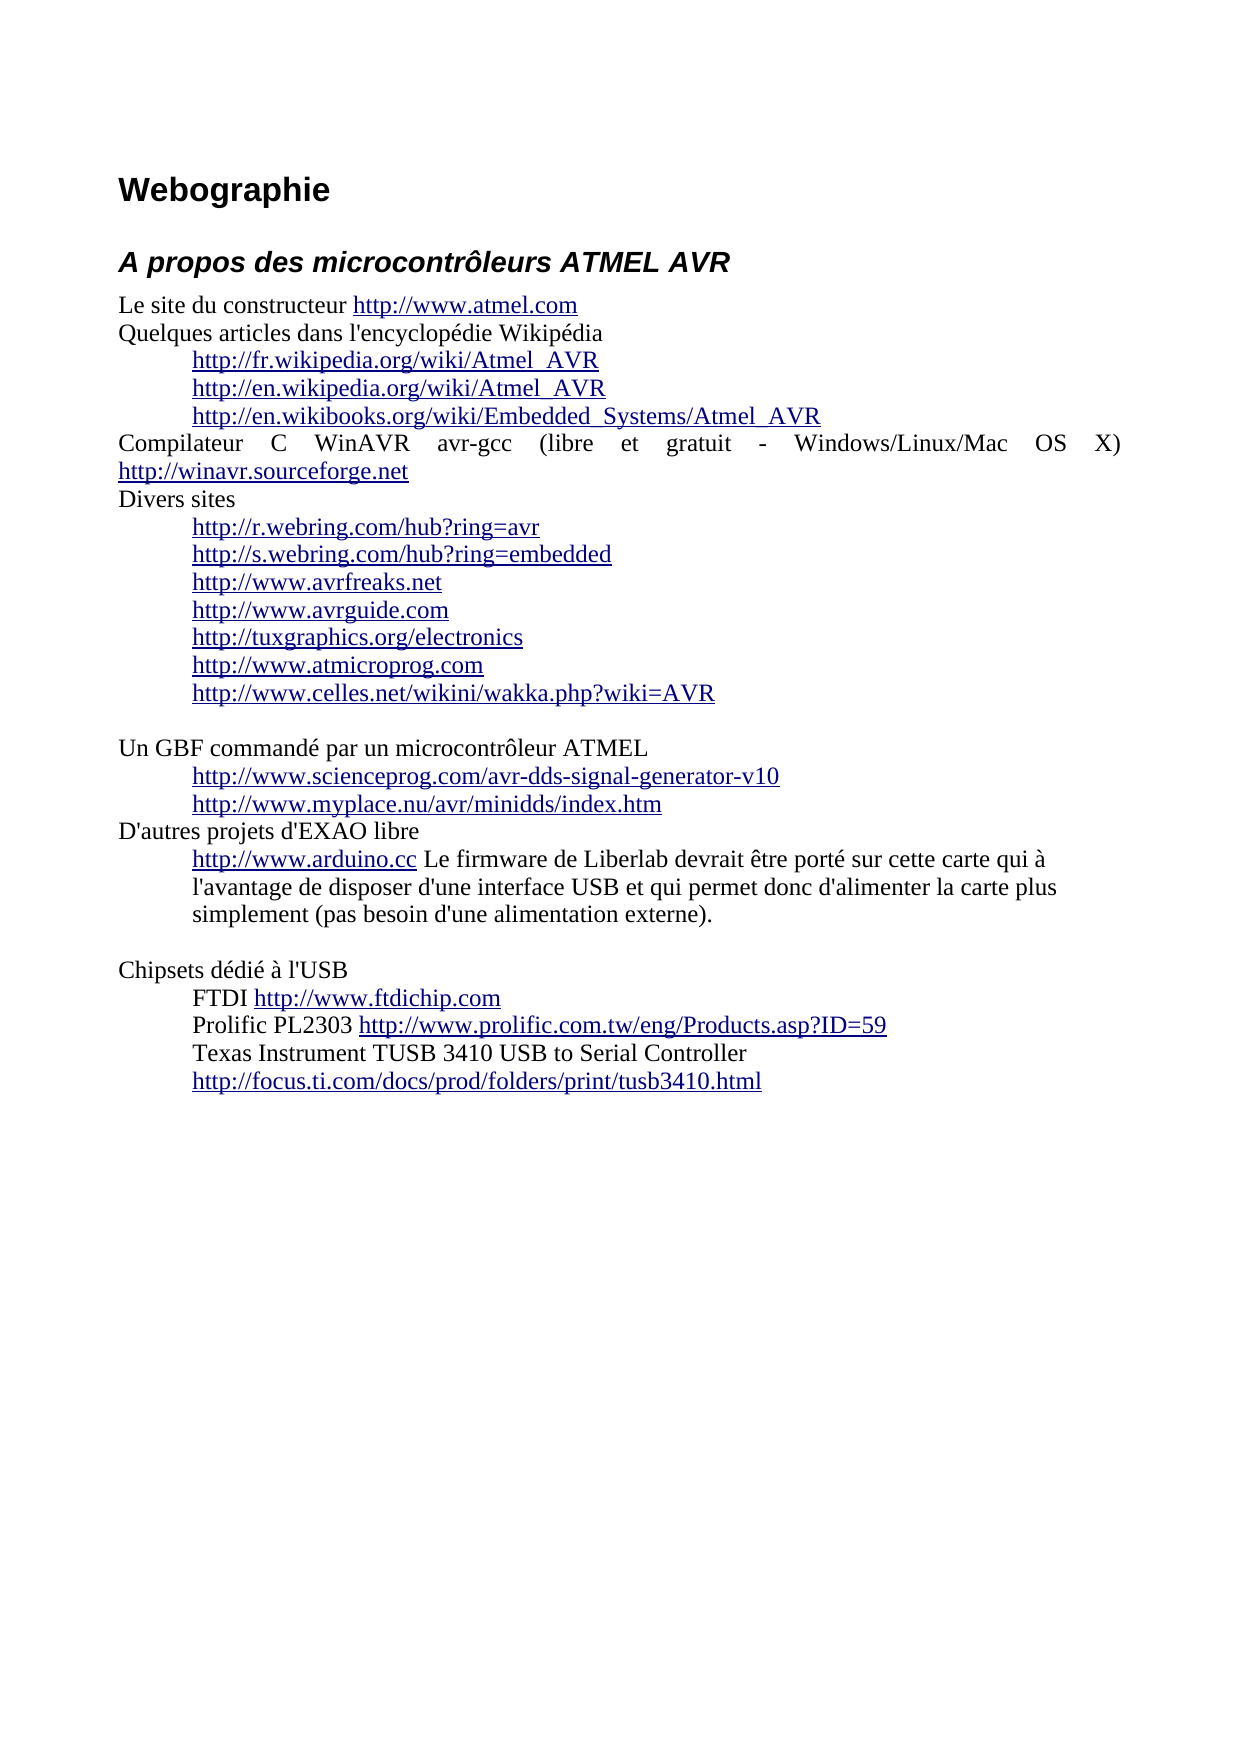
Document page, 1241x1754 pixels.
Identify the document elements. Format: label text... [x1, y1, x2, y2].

text Prolific PL2303 http://www.prolific.com.tw/eng/Products.asp?ID=59 [192, 1011, 1122, 1039]
text Chipsets dédié à l'USB [118, 956, 1122, 984]
text D'autres projets d'EXAO libre [118, 817, 1122, 845]
subtitle A propos des microcontrôleurs ATMEL AVR [118, 246, 1122, 278]
text http://fr.wikipedia.org/wiki/Atmel_AVR [192, 346, 1122, 374]
text http://r.webring.com/hub?ring=avr [192, 513, 1122, 540]
text Texas Instrument TUSB 3410 USB to Serial Controller http://focus.ti.com/docs/prod/folders/print/tusb3410.html [192, 1039, 1122, 1094]
text http://www.atmicroprog.com [192, 651, 1122, 679]
text FTDI http://www.ftdichip.com [192, 984, 1122, 1011]
text Un GBF commandé par un microcontrôleur ATMEL [118, 734, 1122, 762]
text Quelques articles dans l'encyclopédie Wikipédia [118, 319, 1122, 346]
text http://www.scienceprog.com/avr-dds-signal-generator-v10 [192, 762, 1122, 790]
text http://www.avrguide.com [192, 596, 1122, 623]
text http://www.avrfreaks.net [192, 568, 1122, 596]
text http://www.celles.net/wikini/wakka.php?wiki=AVR [192, 679, 1122, 707]
text http://tuxgraphics.org/electronics [192, 623, 1122, 651]
subtitle Webographie [118, 171, 1122, 208]
text Le site du constructeur http://www.atmel.com [118, 291, 1122, 319]
text http://s.webring.com/hub?ring=embedded [192, 540, 1122, 568]
text http://www.myplace.nu/avr/minidds/index.htm [192, 790, 1122, 817]
text http://en.wikipedia.org/wiki/Atmel_AVR [192, 374, 1122, 402]
text Divers sites [118, 485, 1122, 513]
text http://en.wikibooks.org/wiki/Embedded_Systems/Atmel_AVR [192, 402, 1122, 429]
text http://www.arduino.cc Le firmware de Liberlab devrait être porté sur cette carte qui à l'avantage de disposer d'une interface USB et qui permet donc d'alimenter la carte plus simplement (pas besoin d'une alimentation externe). [192, 845, 1122, 928]
text Compilateur C WinAVR avr-gcc (libre et gratuit - Windows/Linux/Mac OS X) http://winavr.sourceforge.net [118, 429, 1122, 485]
